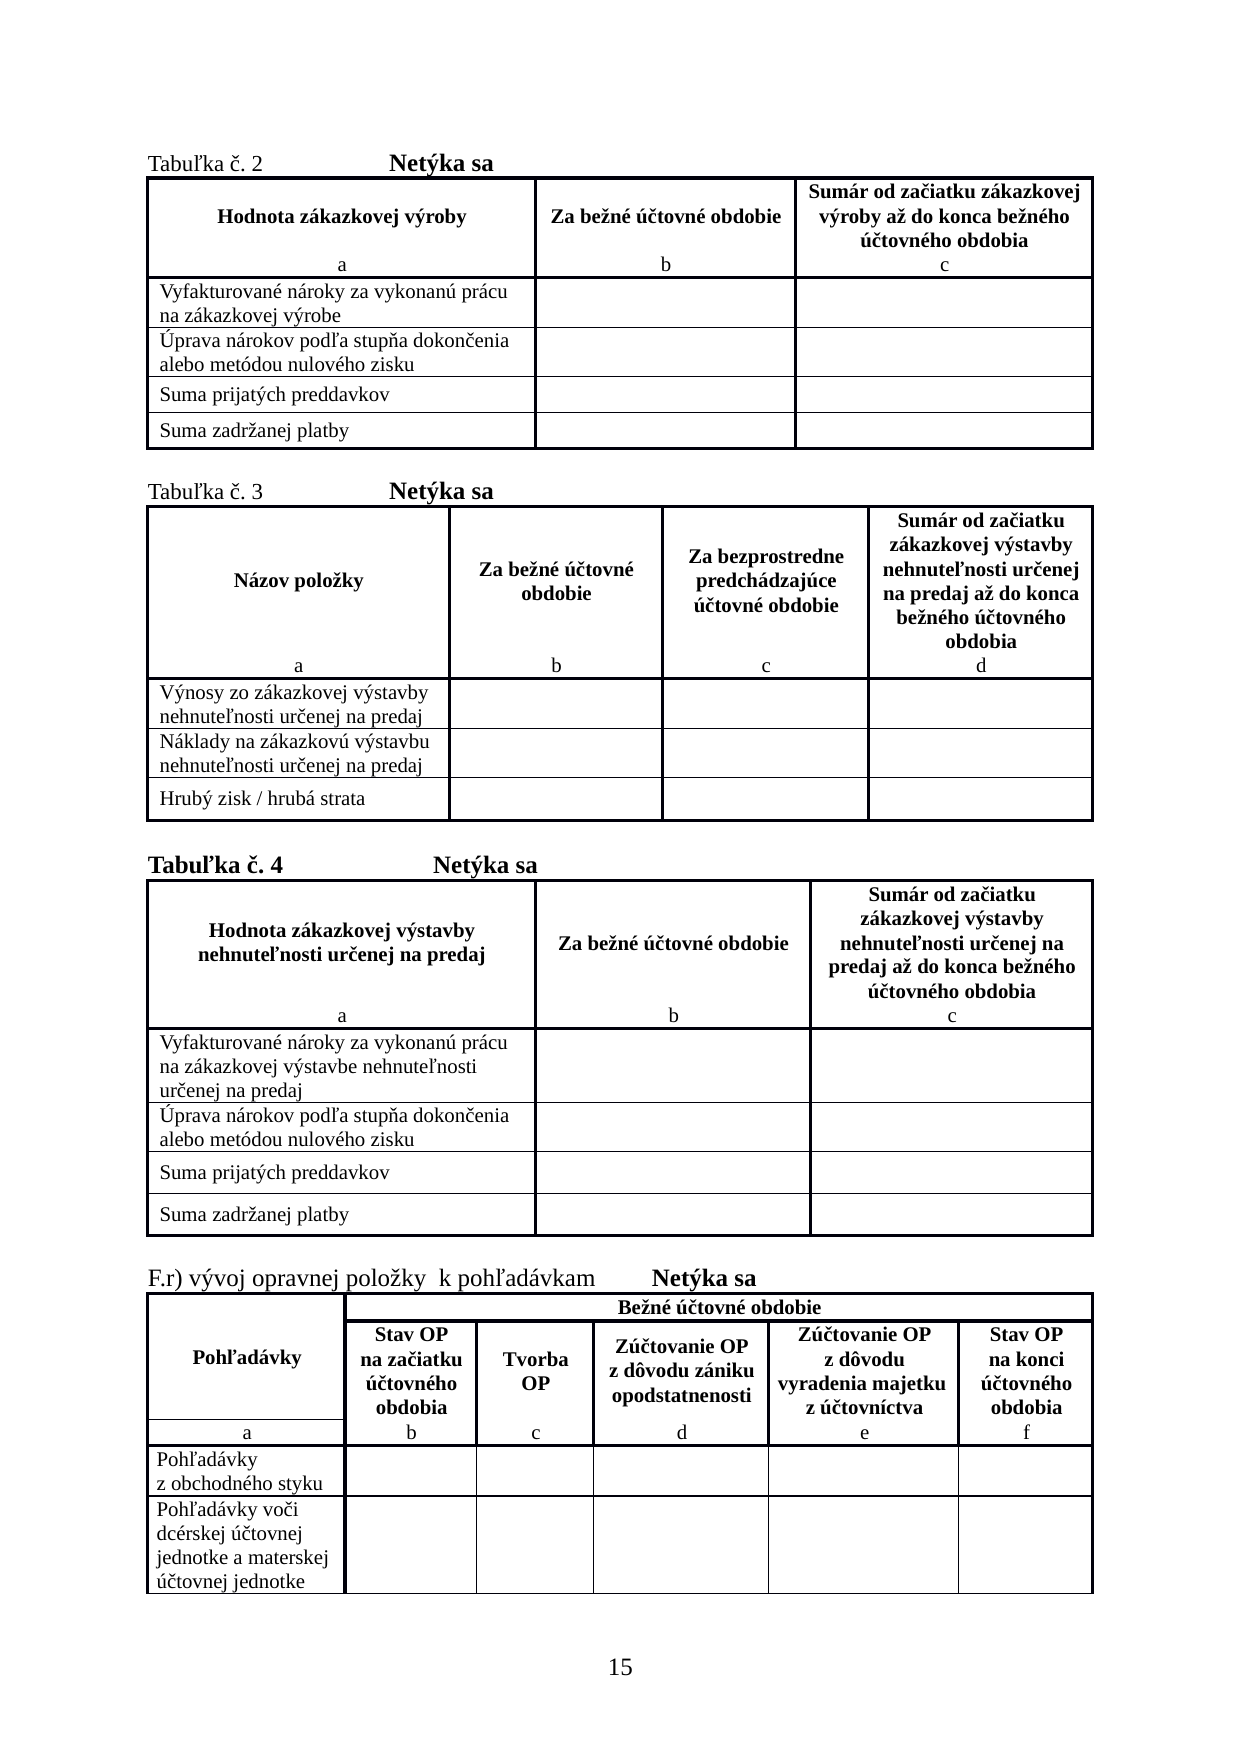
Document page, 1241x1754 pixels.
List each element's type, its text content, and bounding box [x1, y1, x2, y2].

table_header Za bežné účtovné obdobie [537, 180, 794, 252]
table_cell [870, 778, 1091, 818]
table_cell Suma prijatých preddavkov [149, 377, 534, 412]
table_cell [477, 1497, 593, 1593]
table_header Pohľadávky [149, 1295, 343, 1419]
table_cell [664, 778, 867, 818]
table_cell Náklady na zákazkovú výstavbu nehnuteľnosti určenej na predaj [149, 729, 448, 777]
table_cell d [870, 653, 1091, 677]
table_cell [769, 1497, 958, 1593]
text Tabuľka č. 3 Netýka sa [148, 476, 1093, 505]
table_header Za bežné účtovné obdobie [537, 882, 809, 1003]
table_cell [594, 1447, 768, 1495]
table_cell [797, 328, 1091, 376]
table_header Bežné účtovné obdobie [347, 1295, 1091, 1319]
table_cell f [960, 1419, 1091, 1444]
table_cell [812, 1030, 1091, 1102]
table_cell [594, 1497, 768, 1593]
table_cell Suma prijatých preddavkov [149, 1152, 534, 1192]
table_header Hodnota zákazkovej výroby [149, 180, 534, 252]
text F.r) vývoj opravnej položky k pohľadávkam Netýka sa [148, 1263, 1093, 1292]
table_cell Vyfakturované nároky za vykonanú prácu na zákazkovej výstavbe nehnuteľnosti určenej na predaj [149, 1030, 534, 1102]
table_cell Tvorba OP [478, 1323, 592, 1419]
table_cell Zúčtovanie OP z dôvodu zániku opodstatnenosti [595, 1323, 767, 1419]
table_cell a [149, 1420, 343, 1444]
table_cell b [347, 1419, 475, 1444]
table_cell [451, 778, 661, 818]
table_cell a [149, 653, 448, 677]
table_cell [797, 279, 1091, 327]
table_cell [769, 1447, 958, 1495]
table_cell e [770, 1419, 957, 1444]
table_cell a [149, 252, 534, 276]
table_cell [537, 279, 794, 327]
table_cell [664, 680, 867, 728]
table_cell [537, 1030, 809, 1102]
table_cell [537, 1194, 809, 1234]
table_cell [797, 413, 1091, 447]
table_cell Pohľadávky z obchodného styku [149, 1447, 343, 1495]
table_cell c [812, 1003, 1091, 1027]
table_cell [451, 680, 661, 728]
table_cell [959, 1497, 1091, 1593]
table_header Sumár od začiatku zákazkovej výstavby nehnuteľnosti určenej na predaj až do konca bežného účtovného obdobia [812, 882, 1091, 1003]
table_cell Stav OP na začiatku účtovného obdobia [347, 1323, 475, 1419]
table_cell Hrubý zisk / hrubá strata [149, 778, 448, 818]
table_cell Výnosy zo zákazkovej výstavby nehnuteľnosti určenej na predaj [149, 680, 448, 728]
table_cell [537, 413, 794, 447]
table_cell [537, 377, 794, 412]
table_cell Stav OP na konci účtovného obdobia [960, 1323, 1091, 1419]
text Tabuľka č. 2 Netýka sa [148, 148, 1093, 176]
table_cell [812, 1103, 1091, 1151]
table_cell c [664, 653, 867, 677]
table_cell c [797, 252, 1091, 276]
table_header Sumár od začiatku zákazkovej výstavby nehnuteľnosti určenej na predaj až do konca bežného účtovného obdobia [870, 508, 1091, 653]
table_cell [812, 1194, 1091, 1234]
table_header Názov položky [149, 508, 448, 653]
table_cell Suma zadržanej platby [149, 413, 534, 447]
table_cell c [478, 1419, 592, 1444]
table_cell d [595, 1419, 767, 1444]
table_cell Úprava nárokov podľa stupňa dokončenia alebo metódou nulového zisku [149, 1103, 534, 1151]
table_cell [537, 1152, 809, 1192]
table_cell [959, 1447, 1091, 1495]
table_cell [664, 729, 867, 777]
table_header Za bezprostredne predchádzajúce účtovné obdobie [664, 508, 867, 653]
table_cell Zúčtovanie OP z dôvodu vyradenia majetku z účtovníctva [770, 1323, 957, 1419]
table_cell b [537, 1003, 809, 1027]
table_cell [797, 377, 1091, 412]
table_cell Úprava nárokov podľa stupňa dokončenia alebo metódou nulového zisku [149, 328, 534, 376]
table_cell [451, 729, 661, 777]
table_cell [347, 1497, 476, 1593]
table_cell b [537, 252, 794, 276]
table_header Sumár od začiatku zákazkovej výroby až do konca bežného účtovného obdobia [797, 180, 1091, 252]
table_cell [537, 1103, 809, 1151]
table_header Hodnota zákazkovej výstavby nehnuteľnosti určenej na predaj [149, 882, 534, 1003]
table_cell Pohľadávky voči dcérskej účtovnej jednotke a materskej účtovnej jednotke [149, 1497, 343, 1593]
table_cell [477, 1447, 593, 1495]
table_cell [870, 680, 1091, 728]
table_cell [537, 328, 794, 376]
table_cell [812, 1152, 1091, 1192]
table_header Za bežné účtovné obdobie [451, 508, 661, 653]
text Tabuľka č. 4 Netýka sa [148, 850, 1093, 879]
table_cell b [451, 653, 661, 677]
table_cell a [149, 1003, 534, 1027]
table_cell Vyfakturované nároky za vykonanú prácu na zákazkovej výrobe [149, 279, 534, 327]
table_cell [870, 729, 1091, 777]
table_cell [347, 1447, 476, 1495]
table_cell Suma zadržanej platby [149, 1194, 534, 1234]
